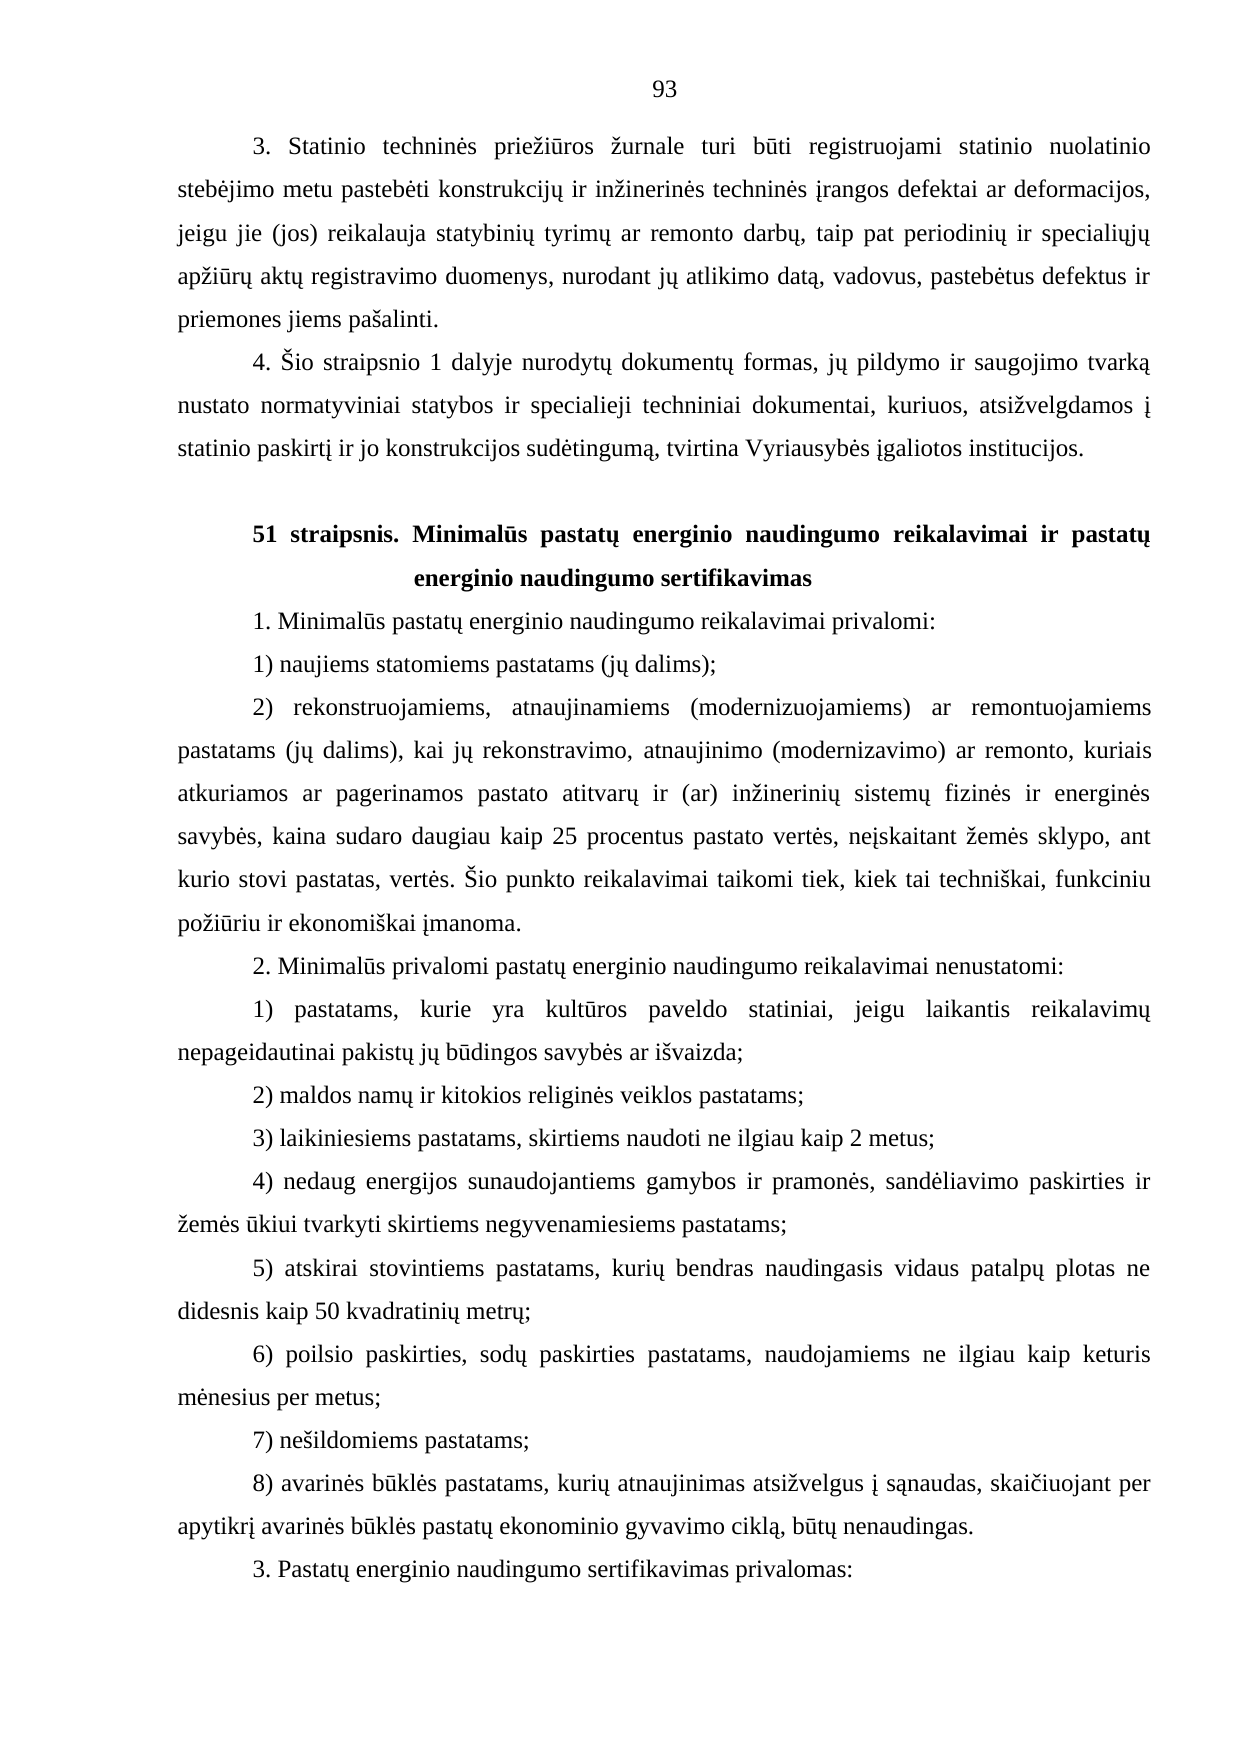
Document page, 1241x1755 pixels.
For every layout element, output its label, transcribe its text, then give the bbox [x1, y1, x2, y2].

text 7) nešildomiems pastatams; [177, 1425, 1152, 1454]
text 1. Minimalūs pastatų energinio naudingumo reikalavimai privalomi: [177, 606, 1152, 634]
text 2) maldos namų ir kitokios religinės veiklos pastatams; [177, 1080, 1152, 1109]
text 3. Pastatų energinio naudingumo sertifikavimas privalomas: [177, 1554, 1152, 1583]
text 5) atskirai stovintiems pastatams, kurių bendras naudingasis vidaus patalpų plotas ne didesnis kaip 50 kvadratinių metrų; [177, 1253, 1152, 1324]
text 51 straipsnis. Minimalūs pastatų energinio naudingumo reikalavimai ir pastatų energinio naudingumo sertifikavimas [252, 519, 1152, 591]
text 8) avarinės būklės pastatams, kurių atnaujinimas atsižvelgus į sąnaudas, skaičiuojant per apytikrį avarinės būklės pastatų ekonominio gyvavimo ciklą, būtų nenaudingas. [177, 1468, 1152, 1540]
text 4. Šio straipsnio 1 dalyje nurodytų dokumentų formas, jų pildymo ir saugojimo tvarką nustato normatyviniai statybos ir specialieji techniniai dokumentai, kuriuos, atsižvelgdamos į statinio paskirtį ir jo konstrukcijos sudėtingumą, tvirtina Vyriausybės įgaliotos institucijos. [177, 347, 1152, 462]
text 1) naujiems statomiems pastatams (jų dalims); [177, 649, 1152, 678]
text 2. Minimalūs privalomi pastatų energinio naudingumo reikalavimai nenustatomi: [177, 951, 1152, 979]
text 3. Statinio techninės priežiūros žurnale turi būti registruojami statinio nuolatinio stebėjimo metu pastebėti konstrukcijų ir inžinerinės techninės įrangos defektai ar deformacijos, jeigu jie (jos) reikalauja statybinių tyrimų ar remonto darbų, taip pat periodinių ir specialiųjų apžiūrų aktų registravimo duomenys, nurodant jų atlikimo datą, vadovus, pastebėtus defektus ir priemones jiems pašalinti. [177, 131, 1152, 333]
text 1) pastatams, kurie yra kultūros paveldo statiniai, jeigu laikantis reikalavimų nepageidautinai pakistų jų būdingos savybės ar išvaizda; [177, 994, 1152, 1066]
text 6) poilsio paskirties, sodų paskirties pastatams, naudojamiems ne ilgiau kaip keturis mėnesius per metus; [177, 1339, 1152, 1411]
text 2) rekonstruojamiems, atnaujinamiems (modernizuojamiems) ar remontuojamiems pastatams (jų dalims), kai jų rekonstravimo, atnaujinimo (modernizavimo) ar remonto, kuriais atkuriamos ar pagerinamos pastato atitvarų ir (ar) inžinerinių sistemų fizinės ir energinės savybės, kaina sudaro daugiau kaip 25 procentus pastato vertės, neįskaitant žemės sklypo, ant kurio stovi pastatas, vertės. Šio punkto reikalavimai taikomi tiek, kiek tai techniškai, funkciniu požiūriu ir ekonomiškai įmanoma. [177, 692, 1152, 936]
text 3) laikiniesiems pastatams, skirtiems naudoti ne ilgiau kaip 2 metus; [177, 1123, 1152, 1152]
text 4) nedaug energijos sunaudojantiems gamybos ir pramonės, sandėliavimo paskirties ir žemės ūkiui tvarkyti skirtiems negyvenamiesiems pastatams; [177, 1166, 1152, 1238]
